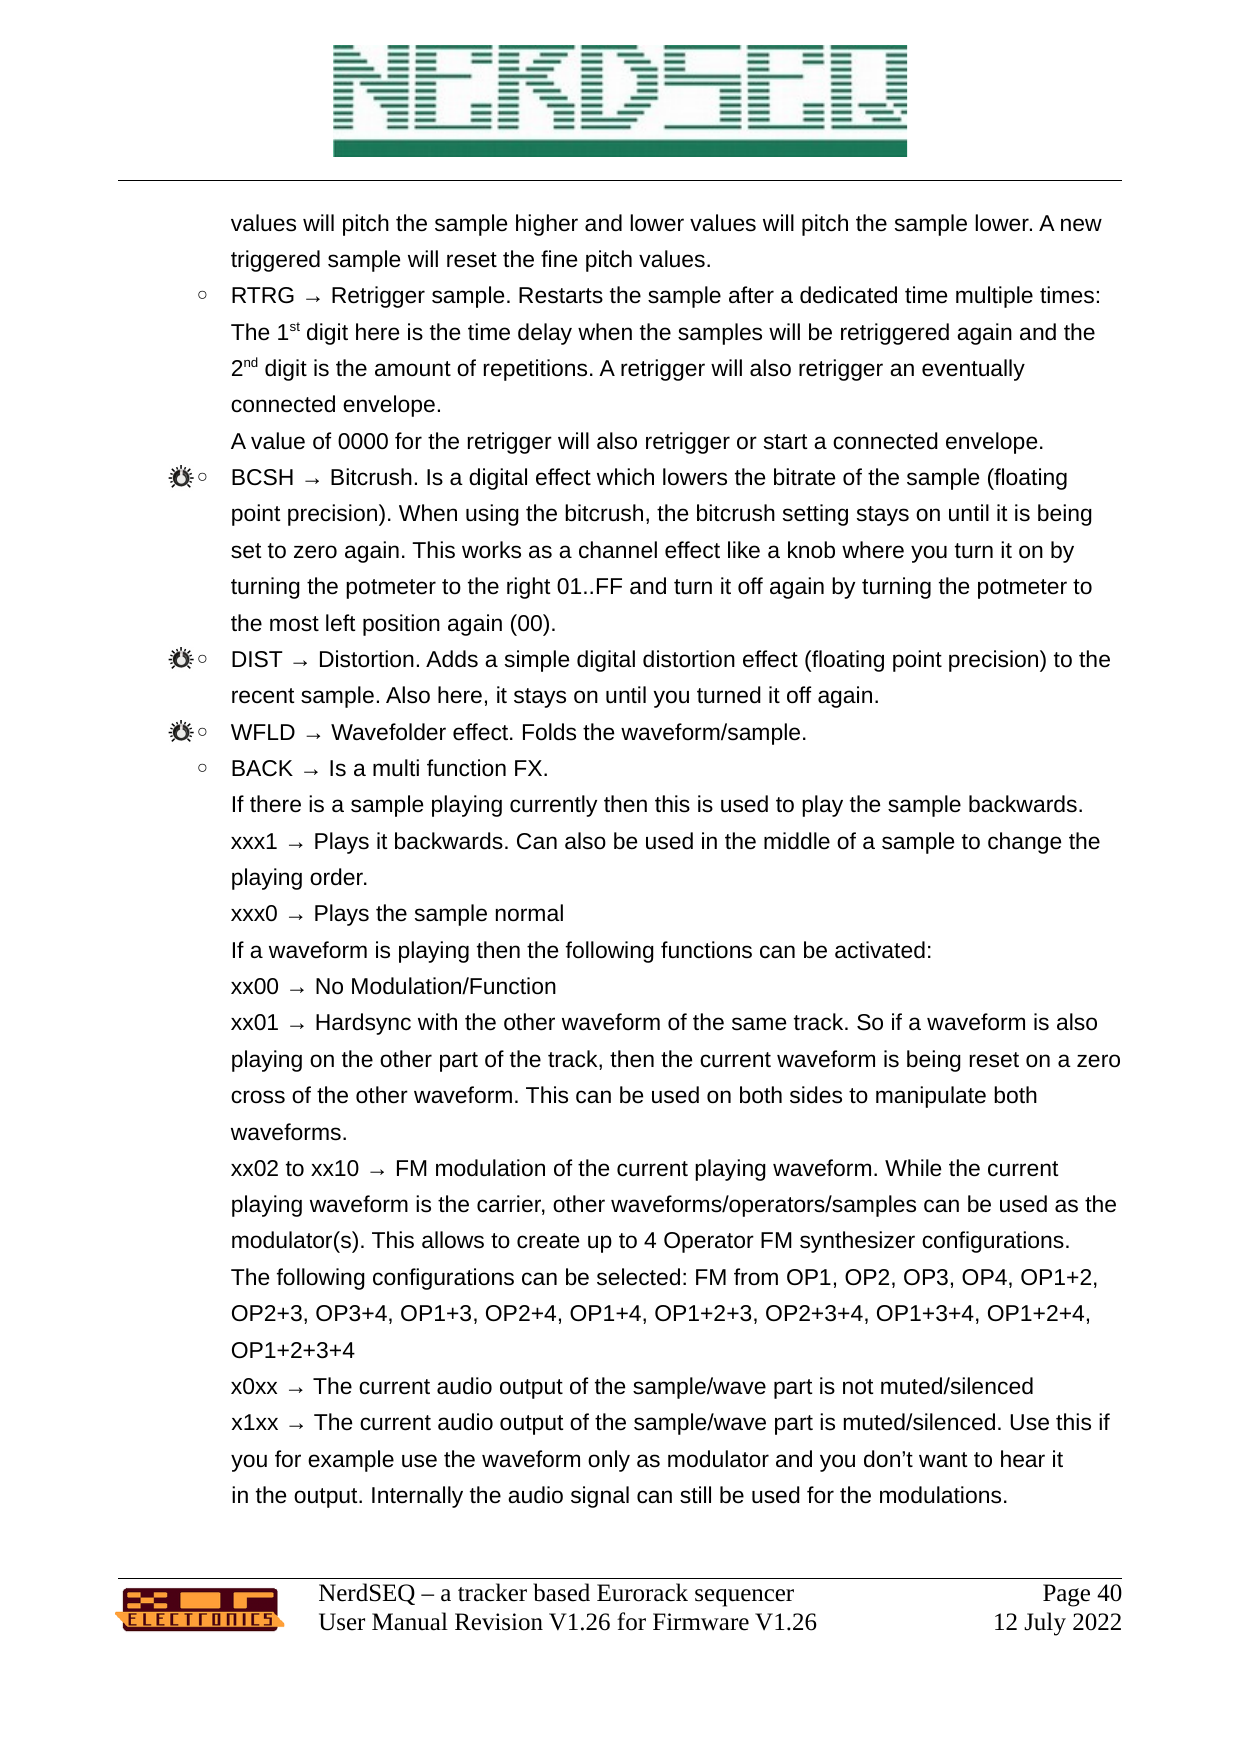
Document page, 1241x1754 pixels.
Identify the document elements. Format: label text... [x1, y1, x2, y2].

picture [168, 465, 194, 491]
list A value of 0000 for the retrigger will also retrigger or start a connected envelope. [193, 428, 1122, 454]
list WFLD → Wavefolder effect. Folds the waveform/sample. [193, 718, 1122, 745]
list xxx1 → Plays it backwards. Can also be used in the middle of a sample to change the playing order. [193, 828, 1122, 890]
list xxx0 → Plays the sample normal [193, 900, 1122, 927]
list The 1st digit here is the time delay when the samples will be retriggered again and the 2nd digit is the amount of repetitions. A retrigger will also retrigger an eventually connected envelope. [193, 319, 1122, 418]
picture [333, 45, 908, 157]
list x0xx → The current audio output of the sample/wave part is not muted/silenced [193, 1373, 1122, 1399]
list BACK → Is a multi function FX. If there is a sample playing currently then this is used to play the sample backwards. [193, 755, 1122, 818]
list RTRG → Retrigger sample. Restarts the sample after a dedicated time multiple times: [193, 282, 1122, 309]
picture [168, 647, 194, 672]
list xx01 → Hardsync with the other waveform of the same track. So if a waveform is also playing on the other part of the track, then the current waveform is being reset on a zero cross of the other waveform. This can be used on both sides to manipulate both waveforms. [193, 1009, 1122, 1145]
list values will pitch the sample higher and lower values will pitch the sample lower. A new triggered sample will reset the fine pitch values. [193, 209, 1122, 272]
list If a waveform is playing then the following functions can be activated: [193, 937, 1122, 963]
text x1xx → The current audio output of the sample/wave part is muted/silenced. Use this if you for example use the waveform only as modulator and you don’t want to hear it in the output. Internally the audio signal can still be used for the modulations. [118, 1409, 1122, 1508]
picture [115, 1584, 285, 1634]
list BCSH → Bitcrush. Is a digital effect which lowers the bitrate of the sample (floating point precision). When using the bitcrush, the bitcrush setting stays on until it is being set to zero again. This works as a channel effect like a knob where you turn it on by turning the potmeter to the right 01..FF and turn it off again by turning the potmeter to the most left position again (00). [193, 464, 1122, 636]
list DIST → Distortion. Adds a simple digital distortion effect (floating point precision) to the recent sample. Also here, it stays on until you turned it off again. [193, 646, 1122, 708]
list The following configurations can be selected: FM from OP1, OP2, OP3, OP4, OP1+2, OP2+3, OP3+4, OP1+3, OP2+4, OP1+4, OP1+2+3, OP2+3+4, OP1+3+4, OP1+2+4, OP1+2+3+4 [193, 1264, 1122, 1363]
list xx00 → No Modulation/Function [193, 973, 1122, 999]
picture [168, 720, 194, 745]
list xx02 to xx10 → FM modulation of the current playing waveform. While the current playing waveform is the carrier, other waveforms/operators/samples can be used as the modulator(s). This allows to create up to 4 Operator FM synthesizer configurations. [193, 1155, 1122, 1254]
